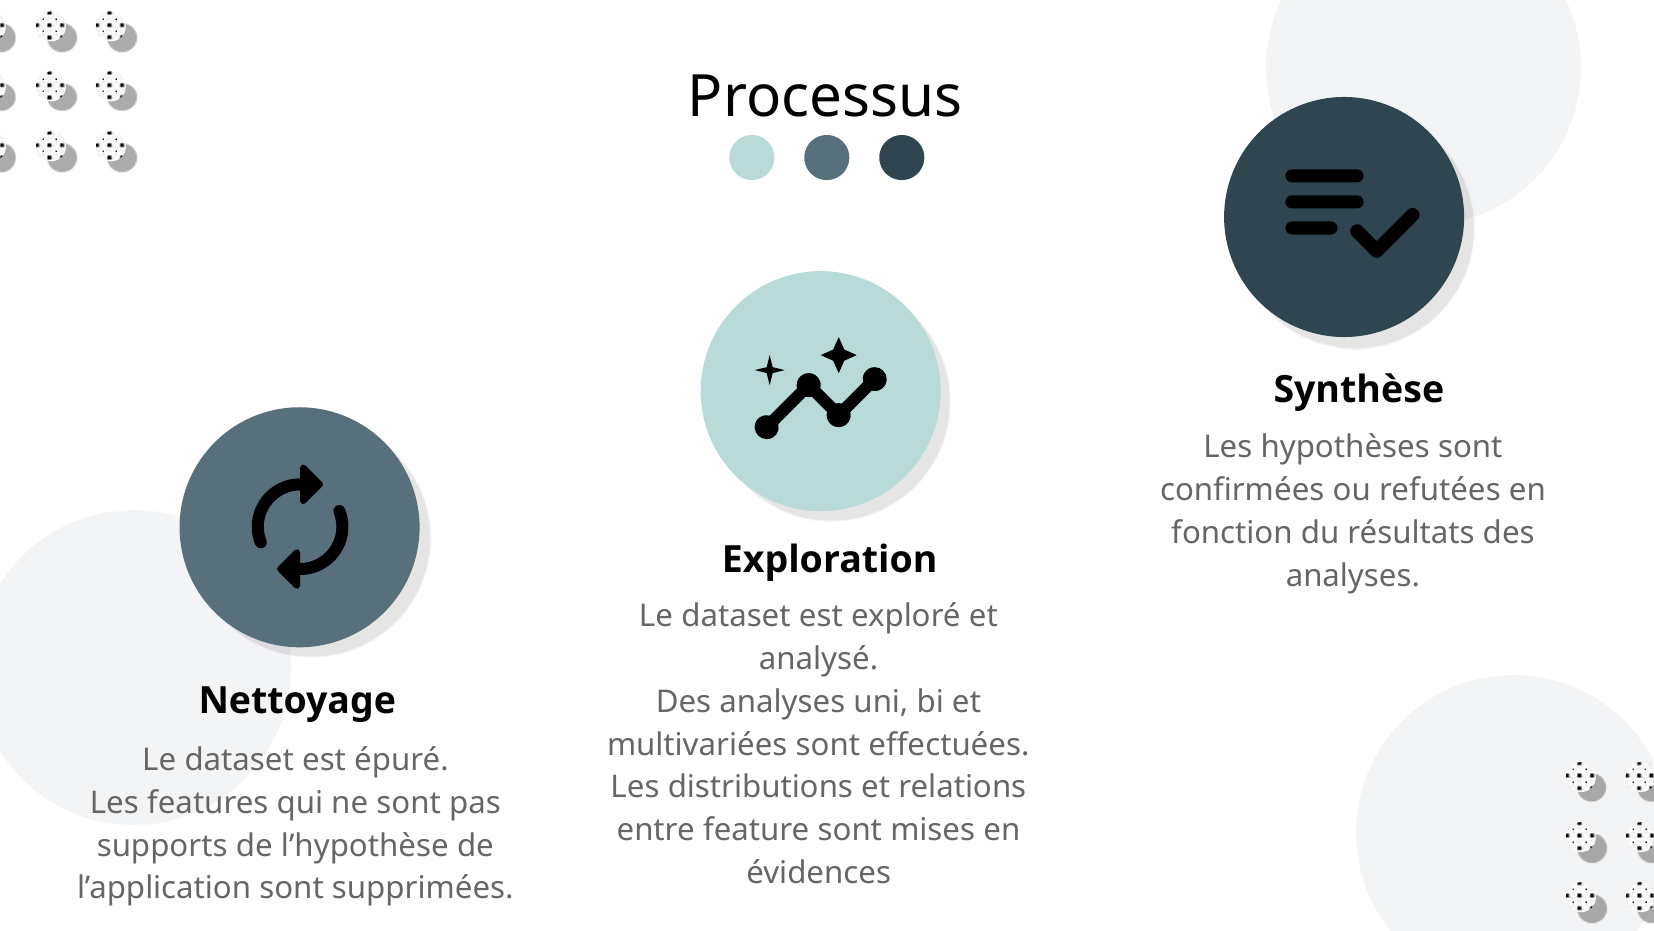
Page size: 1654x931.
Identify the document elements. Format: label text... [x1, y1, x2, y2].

picture [1565, 762, 1596, 793]
picture [1565, 822, 1596, 853]
text_box Le dataset est épuré. Les features qui ne sont pas supports de l’hypothèse de l’application sont supprimées. [60, 729, 532, 916]
text_box Nettoyage [173, 666, 422, 729]
picture [95, 71, 126, 102]
picture [0, 74, 6, 99]
text_box [879, 135, 925, 181]
picture [35, 71, 66, 102]
picture [0, 134, 7, 159]
picture [95, 131, 127, 162]
picture [35, 11, 66, 42]
picture [1625, 882, 1654, 913]
picture [745, 316, 896, 467]
text_box [700, 271, 941, 512]
picture [224, 451, 376, 603]
picture [35, 131, 67, 162]
text_box Synthèse [1237, 355, 1481, 416]
text_box Le dataset est exploré et analysé. Des analyses uni, bi et multivariées sont effectuées. Les distributions et relations entre feature sont mises en évidences [590, 585, 1047, 901]
text_box [1224, 96, 1465, 338]
picture [0, 14, 6, 39]
picture [1625, 822, 1654, 853]
text_box [804, 135, 850, 181]
text_box Les hypothèses sont confirmées ou refutées en fonction du résultats des analyses. [1122, 416, 1585, 689]
picture [95, 11, 126, 42]
picture [1269, 126, 1433, 290]
text_box Exploration [698, 525, 962, 585]
picture [1565, 882, 1596, 913]
text_box Processus [420, 46, 1231, 132]
picture [1625, 762, 1654, 793]
text_box [729, 135, 775, 181]
text_box [179, 407, 420, 648]
